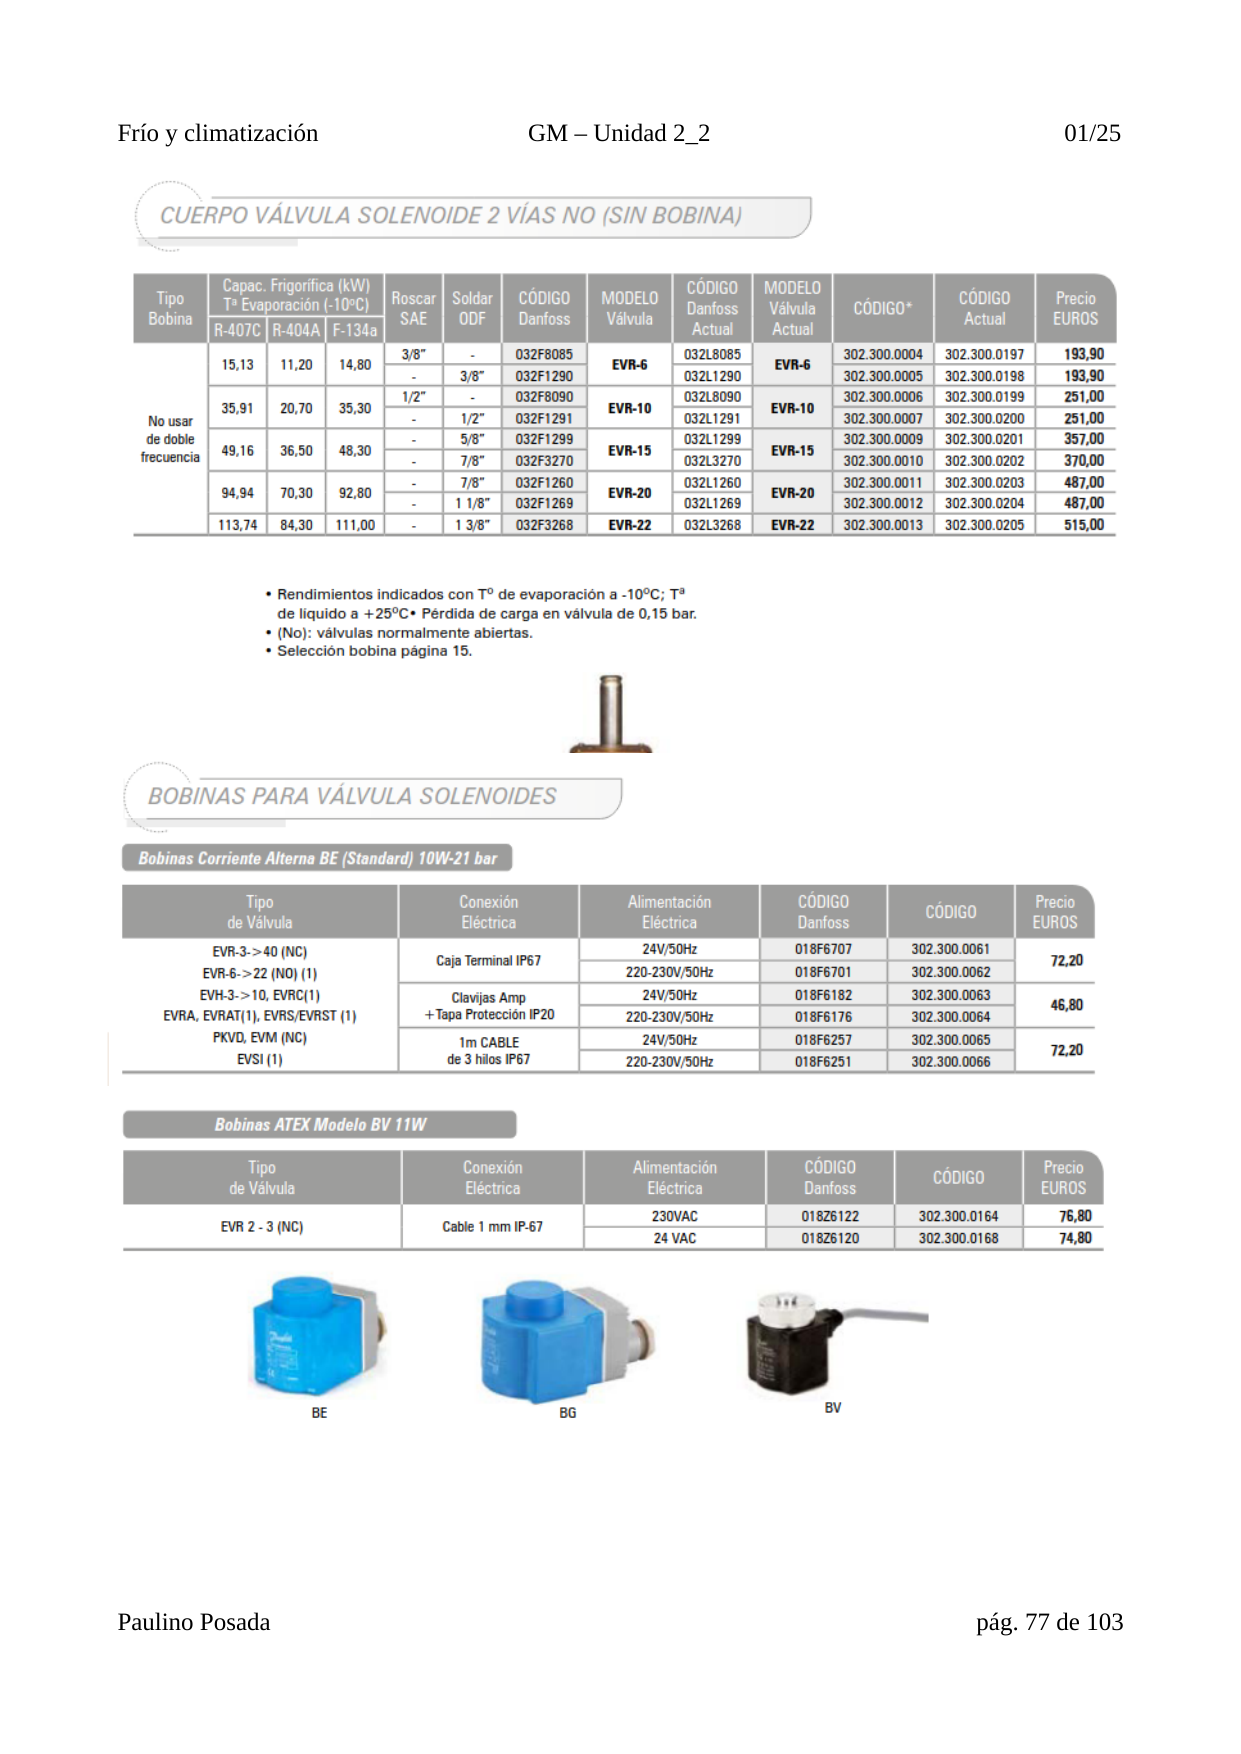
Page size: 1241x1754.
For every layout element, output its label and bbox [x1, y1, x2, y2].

picture [107, 176, 1122, 1086]
picture [117, 1105, 1122, 1427]
